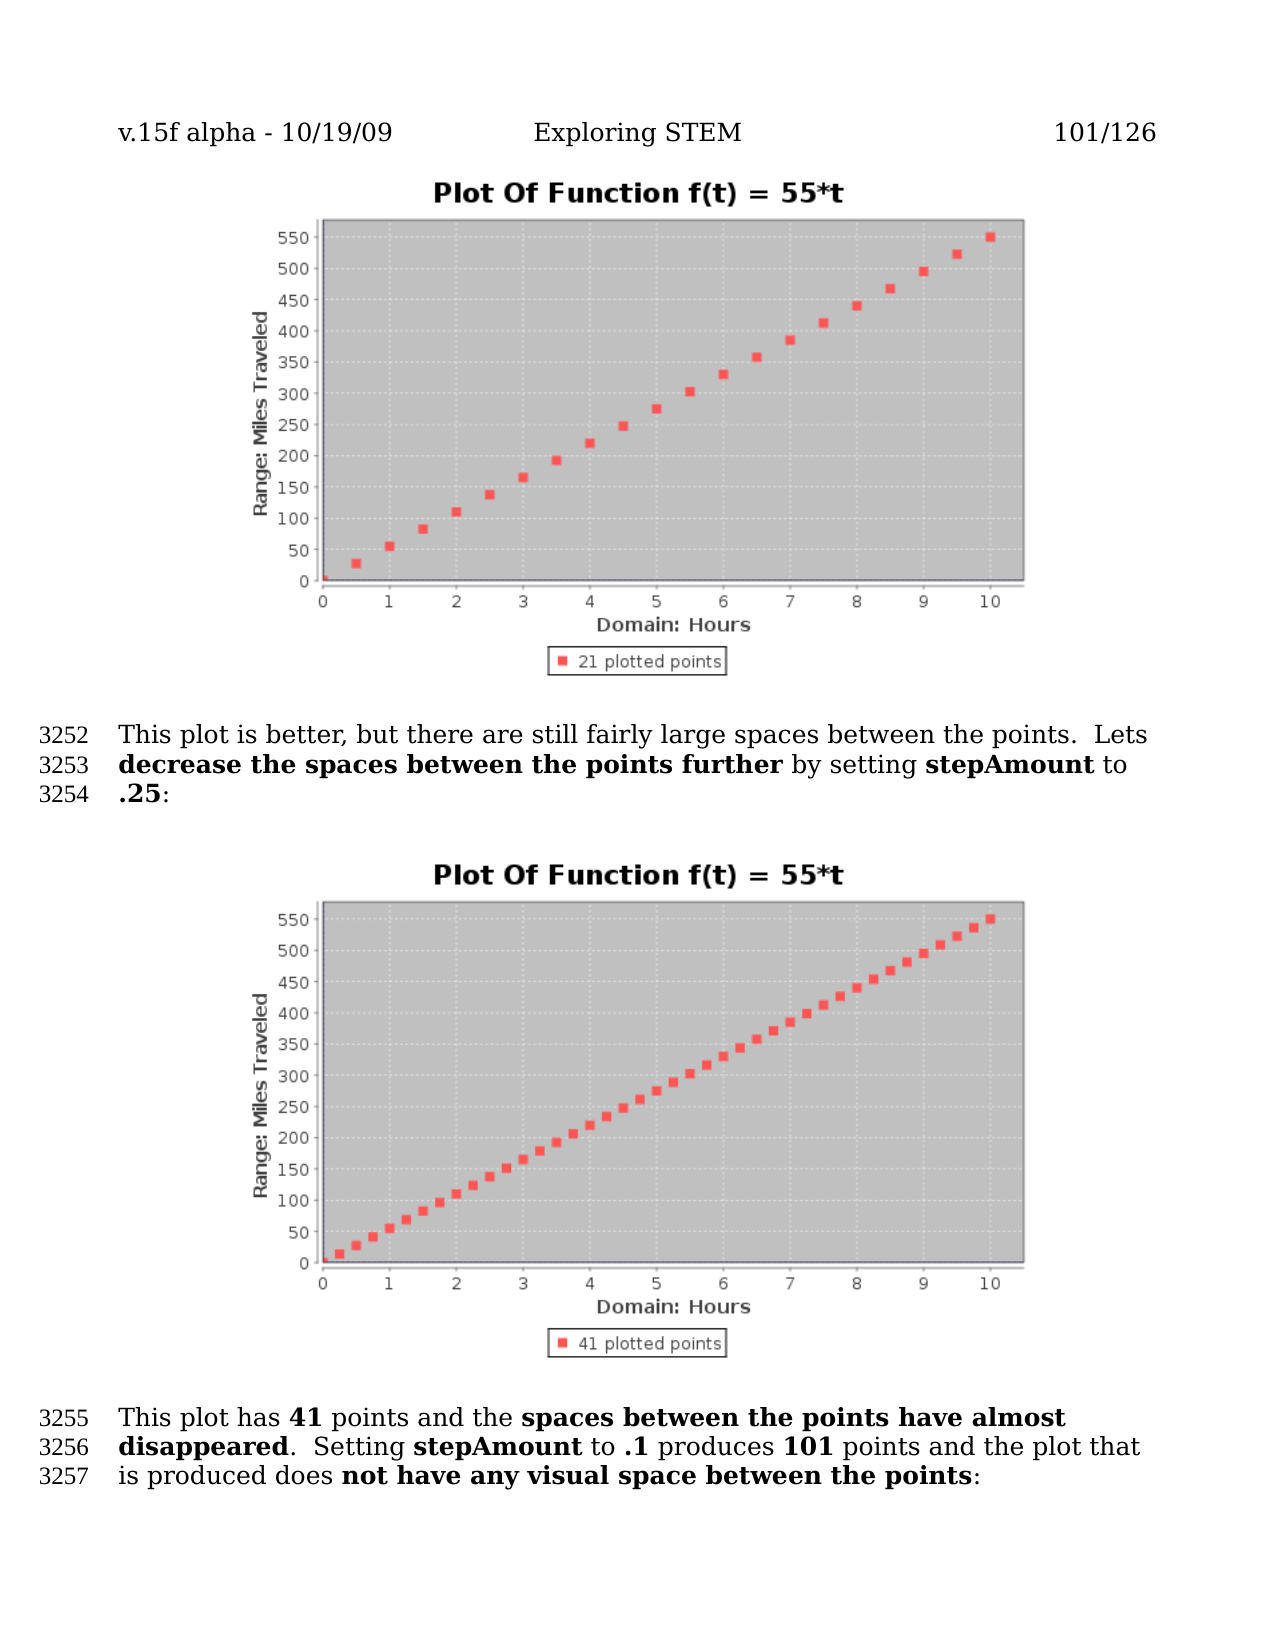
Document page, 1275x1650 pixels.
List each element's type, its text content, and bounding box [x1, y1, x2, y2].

picture [235, 176, 1040, 677]
text This plot has 41 points and the spaces between the points have almost disappeared. Setting stepAmount to .1 produces 101 points and the plot that is produced does not have any visual space between the points: [118, 1403, 1157, 1491]
text This plot is better, but there are still fairly large spaces between the points. Lets decrease the spaces between the points further by setting stepAmount to .25: [118, 721, 1157, 808]
picture [235, 858, 1040, 1359]
